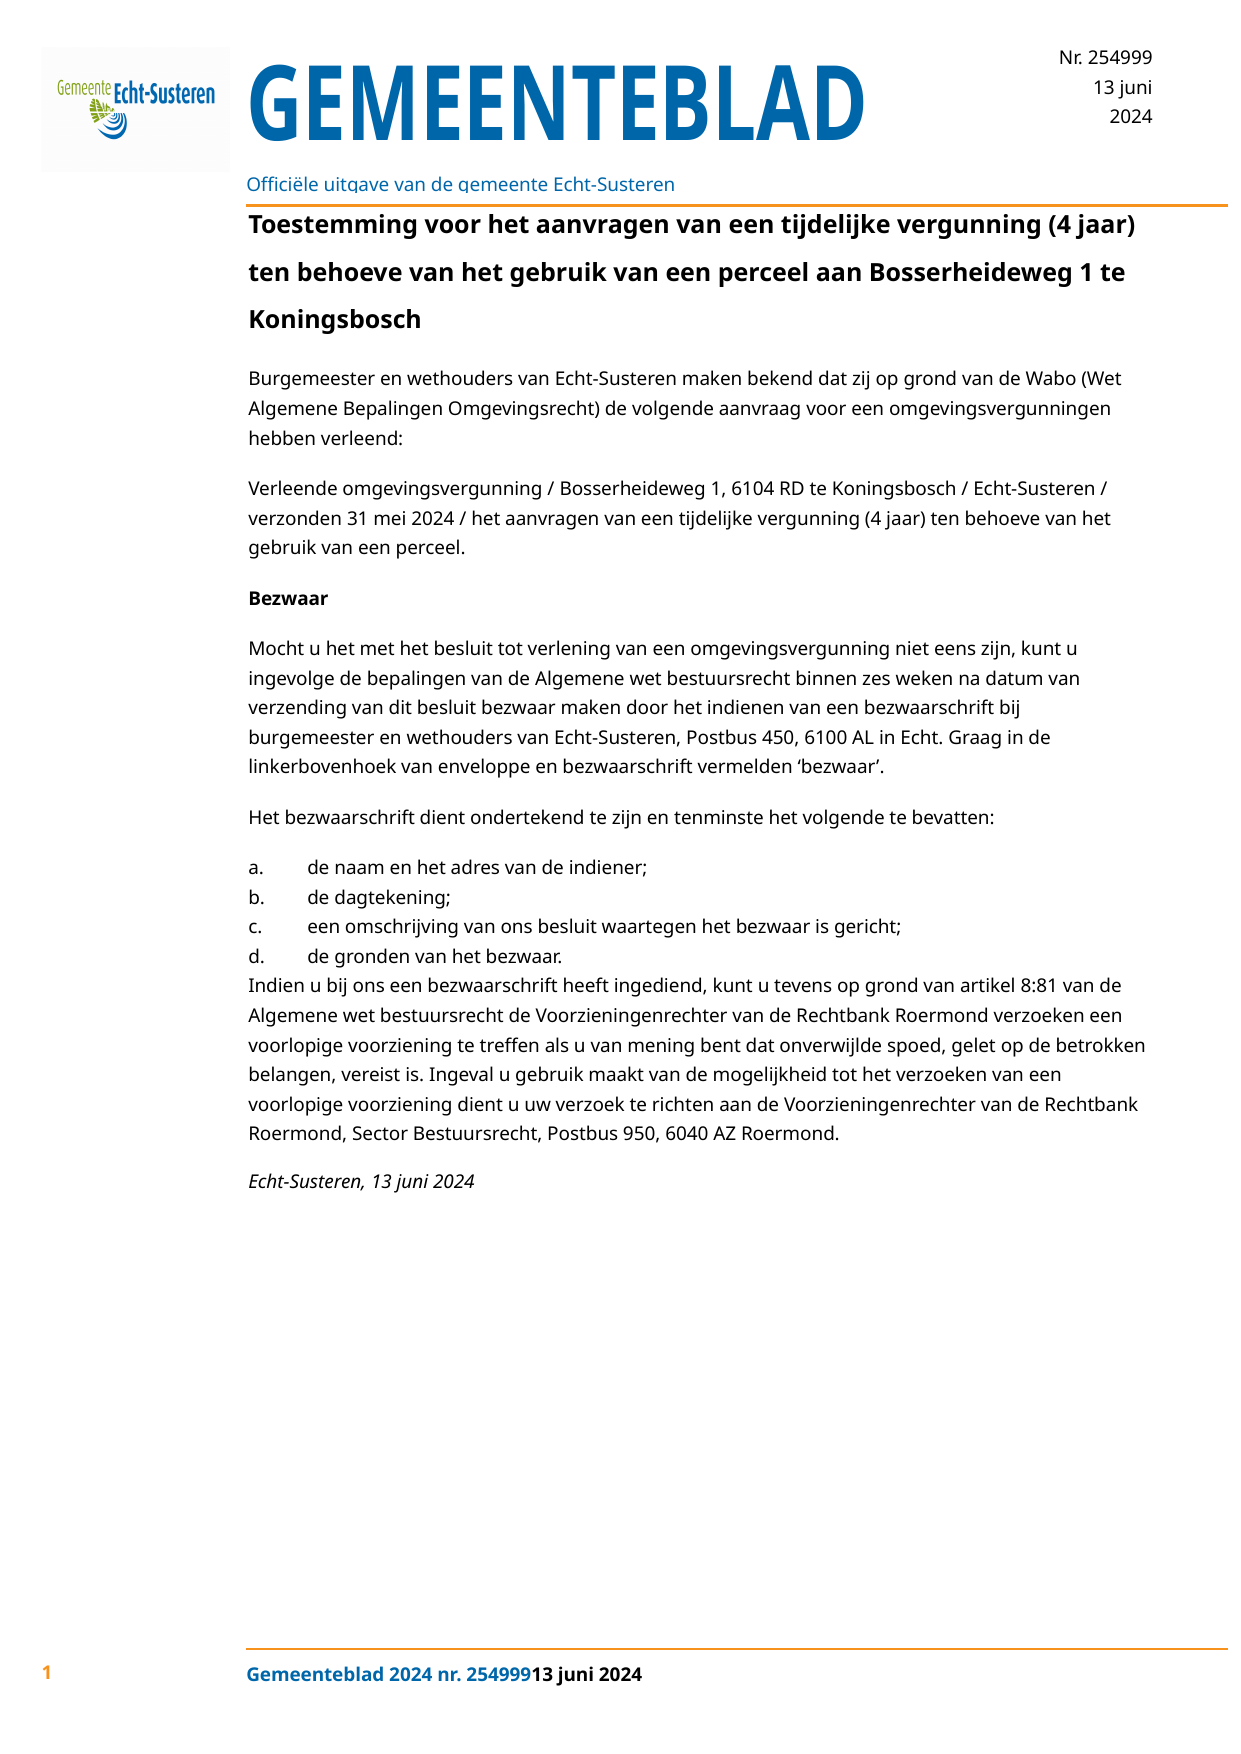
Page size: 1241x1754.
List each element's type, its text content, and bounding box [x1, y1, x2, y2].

picture [41, 47, 231, 172]
text Bezwaar [248, 585, 1152, 610]
text Toestemming voor het aanvragen van een tijdelijke vergunning (4 jaar) ten behoeve van het gebruik van een perceel aan Bosserheideweg 1 te Koningsbosch [248, 207, 1152, 336]
text Het bezwaarschrift dient ondertekend te zijn en tenminste het volgende te bevatten: [248, 804, 1152, 829]
list de dagtekening; [248, 884, 1152, 909]
text Mocht u het met het besluit tot verlening van een omgevingsvergunning niet eens zijn, kunt u ingevolge de bepalingen van de Algemene wet bestuursrecht binnen zes weken na datum van verzending van dit besluit bezwaar maken door het indienen van een bezwaarschrift bij burgemeester en wethouders van Echt-Susteren, Postbus 450, 6100 AL in Echt. Graag in de linkerbovenhoek van enveloppe en bezwaarschrift vermelden ‘bezwaar’. [248, 635, 1152, 779]
list de naam en het adres van de indiener; [248, 854, 1152, 880]
list de gronden van het bezwaar. [248, 943, 1152, 969]
list een omschrijving van ons besluit waartegen het bezwaar is gericht; [248, 913, 1152, 939]
text Verleende omgevingsvergunning / Bosserheideweg 1, 6104 RD te Koningsbosch / Echt-Susteren / verzonden 31 mei 2024 / het aanvragen van een tijdelijke vergunning (4 jaar) ten behoeve van het gebruik van een perceel. [248, 475, 1152, 560]
text Echt-Susteren, 13 juni 2024 [248, 1168, 1152, 1194]
text Burgemeester en wethouders van Echt-Susteren maken bekend dat zij op grond van de Wabo (Wet Algemene Bepalingen Omgevingsrecht) de volgende aanvraag voor een omgevingsvergunningen hebben verleend: [248, 366, 1152, 450]
text Indien u bij ons een bezwaarschrift heeft ingediend, kunt u tevens op grond van artikel 8:81 van de Algemene wet bestuursrecht de Voorzieningenrechter van de Rechtbank Roermond verzoeken een voorlopige voorziening te treffen als u van mening bent dat onverwijlde spoed, gelet op de betrokken belangen, vereist is. Ingeval u gebruik maakt van de mogelijkheid tot het verzoeken van een voorlopige voorziening dient u uw verzoek te richten aan de Voorzieningenrechter van de Rechtbank Roermond, Sector Bestuursrecht, Postbus 950, 6040 AZ Roermond. [248, 973, 1152, 1146]
